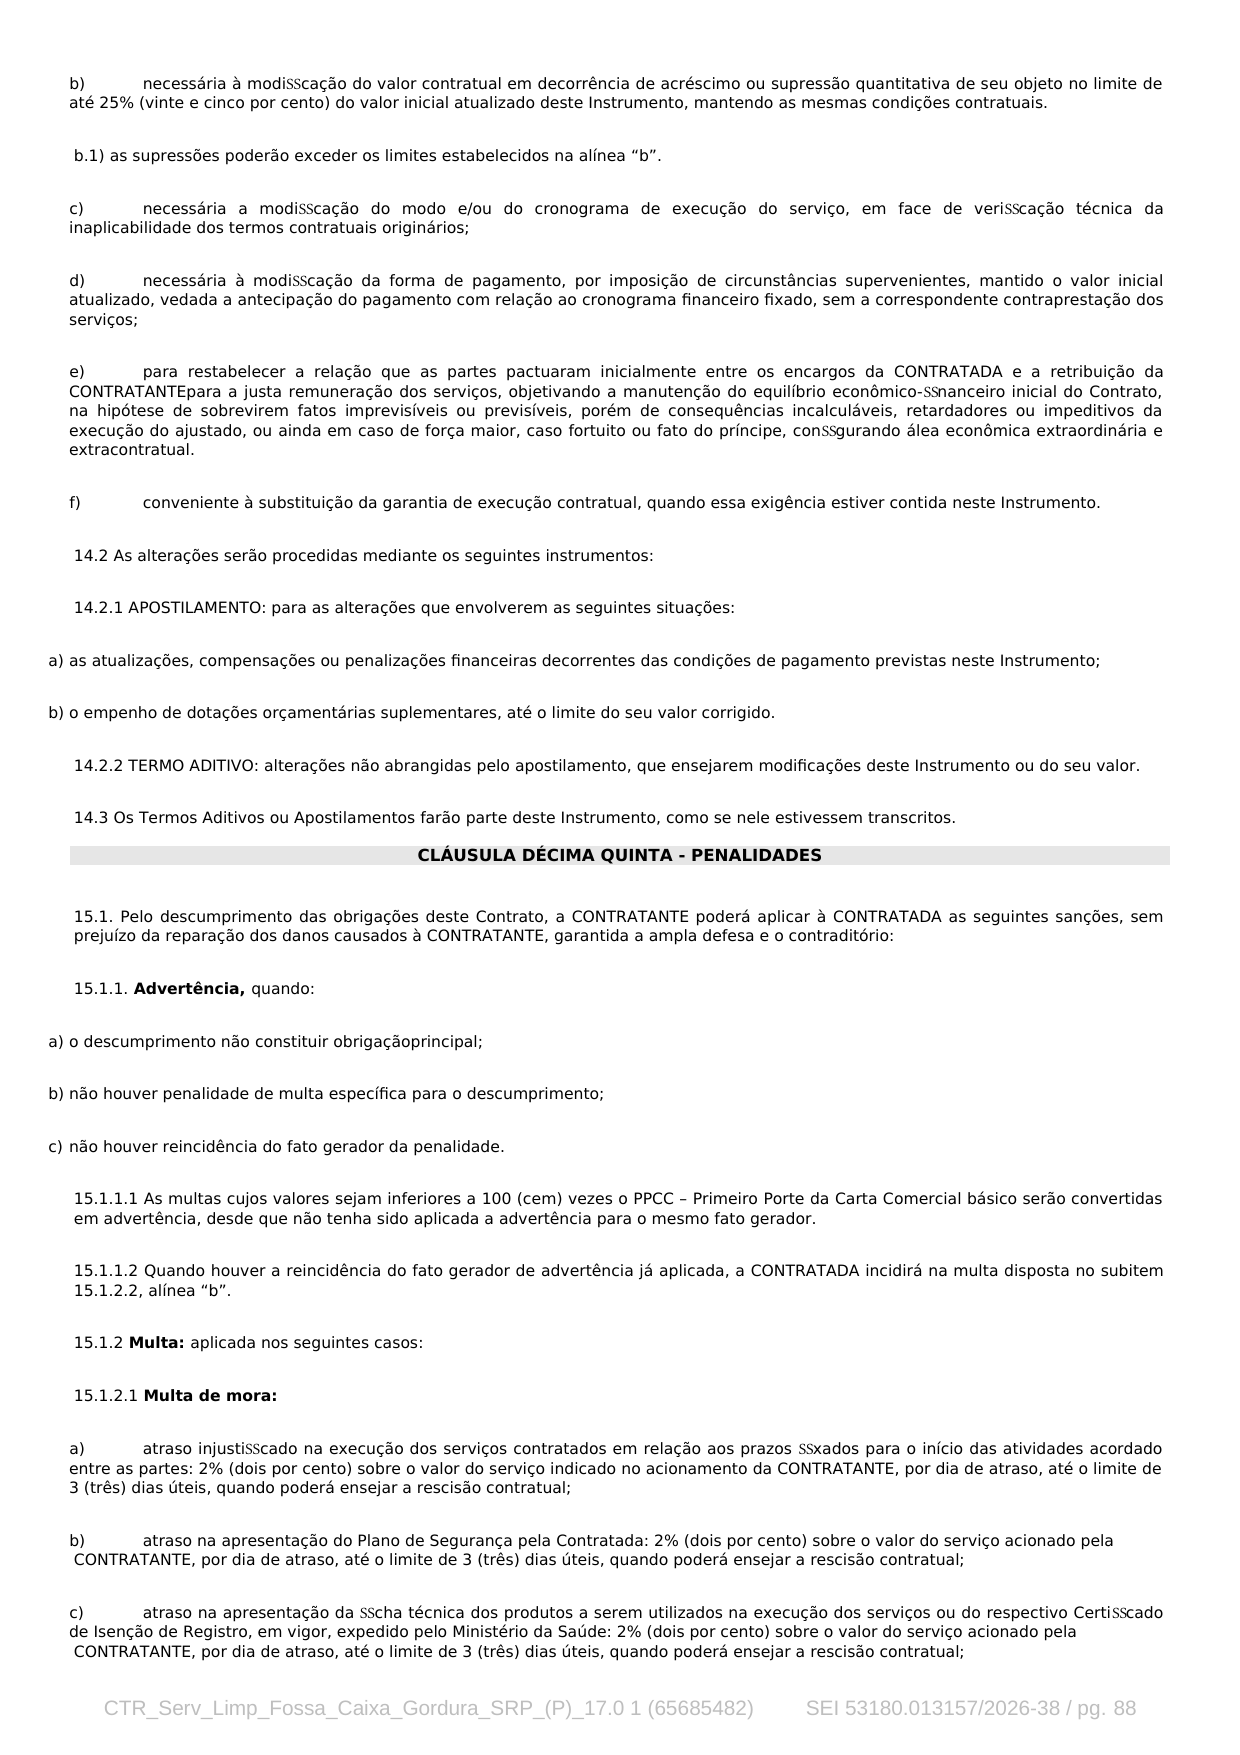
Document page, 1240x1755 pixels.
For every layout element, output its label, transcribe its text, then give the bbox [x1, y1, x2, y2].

list não houver penalidade de multa específica para o descumprimento; [48, 1085, 1165, 1103]
list atraso injusticado na execução dos serviços contratados em relação aos prazos xados para o início das atividades acordado entre as partes: 2% (dois por cento) sobre o valor do serviço indicado no acionamento da CONTRATANTE, por dia de atraso, até o limite de 3 (três) dias úteis, quando poderá ensejar a rescisão contratual; [69, 1440, 1165, 1497]
list o descumprimento não constituir obrigaçãoprincipal; [48, 1032, 1165, 1051]
text 15.1.1. Advertência, quando: [74, 980, 1165, 998]
text CONTRATANTE, por dia de atraso, até o limite de 3 (três) dias úteis, quando poderá ensejar a rescisão contratual; [74, 1643, 1165, 1661]
text 15.1.1.2 Quando houver a reincidência do fato gerador de advertência já aplicada, a CONTRATADA incidirá na multa disposta no subitem 15.1.2.2, alínea “b”. [74, 1262, 1165, 1300]
text 14.3 Os Termos Aditivos ou Apostilamentos farão parte deste Instrumento, como se nele estivessem transcritos. [74, 809, 1165, 828]
text 15.1.2.1 Multa de mora: [74, 1387, 889, 1405]
text 14.2.1 APOSTILAMENTO: para as alterações que envolverem as seguintes situações: [74, 599, 1165, 617]
text 14.2 As alterações serão procedidas mediante os seguintes instrumentos: [74, 546, 1165, 565]
list necessária à modicação da forma de pagamento, por imposição de circunstâncias supervenientes, mantido o valor inicial atualizado, vedada a antecipação do pagamento com relação ao cronograma financeiro fixado, sem a correspondente contraprestação dos serviços; [69, 272, 1165, 329]
list o empenho de dotações orçamentárias suplementares, até o limite do seu valor corrigido. [48, 704, 1165, 722]
text CONTRATANTE, por dia de atraso, até o limite de 3 (três) dias úteis, quando poderá ensejar a rescisão contratual; [74, 1551, 1165, 1569]
subtitle CLÁUSULA DÉCIMA QUINTA - PENALIDADES [70, 846, 1170, 865]
list necessária a modicação do modo e/ou do cronograma de execução do serviço, em face de vericação técnica da inaplicabilidade dos termos contratuais originários; [69, 200, 1165, 237]
list atraso na apresentação da cha técnica dos produtos a serem utilizados na execução dos serviços ou do respectivo Certicado de Isenção de Registro, em vigor, expedido pelo Ministério da Saúde: 2% (dois por cento) sobre o valor do serviço acionado pela [69, 1604, 1165, 1642]
text 14.2.2 TERMO ADITIVO: alterações não abrangidas pelo apostilamento, que ensejarem modificações deste Instrumento ou do seu valor. [74, 757, 1165, 775]
text b.1) as supressões poderão exceder os limites estabelecidos na alínea “b”. [74, 147, 1165, 165]
list necessária à modicação do valor contratual em decorrência de acréscimo ou supressão quantitativa de seu objeto no limite de até 25% (vinte e cinco por cento) do valor inicial atualizado deste Instrumento, mantendo as mesmas condições contratuais. [69, 75, 1165, 113]
list conveniente à substituição da garantia de execução contratual, quando essa exigência estiver contida neste Instrumento. [69, 494, 1165, 512]
text 15.1.2 Multa: aplicada nos seguintes casos: [74, 1334, 1165, 1353]
list não houver reincidência do fato gerador da penalidade. [48, 1138, 1165, 1156]
list atraso na apresentação do Plano de Segurança pela Contratada: 2% (dois por cento) sobre o valor do serviço acionado pela [69, 1532, 1165, 1550]
list para restabelecer a relação que as partes pactuaram inicialmente entre os encargos da CONTRATADA e a retribuição da CONTRATANTEpara a justa remuneração dos serviços, objetivando a manutenção do equilíbrio econômico-nanceiro inicial do Contrato, na hipótese de sobrevirem fatos imprevisíveis ou previsíveis, porém de consequências incalculáveis, retardadores ou impeditivos da execução do ajustado, ou ainda em caso de força maior, caso fortuito ou fato do príncipe, congurando álea econômica extraordinária e extracontratual. [69, 363, 1165, 459]
text 15.1. Pelo descumprimento das obrigações deste Contrato, a CONTRATANTE poderá aplicar à CONTRATADA as seguintes sanções, sem prejuízo da reparação dos danos causados à CONTRATANTE, garantida a ampla defesa e o contraditório: [74, 908, 1165, 946]
text 15.1.1.1 As multas cujos valores sejam inferiores a 100 (cem) vezes o PPCC – Primeiro Porte da Carta Comercial básico serão convertidas em advertência, desde que não tenha sido aplicada a advertência para o mesmo fato gerador. [74, 1190, 1165, 1228]
list as atualizações, compensações ou penalizações financeiras decorrentes das condições de pagamento previstas neste Instrumento; [48, 652, 1165, 670]
